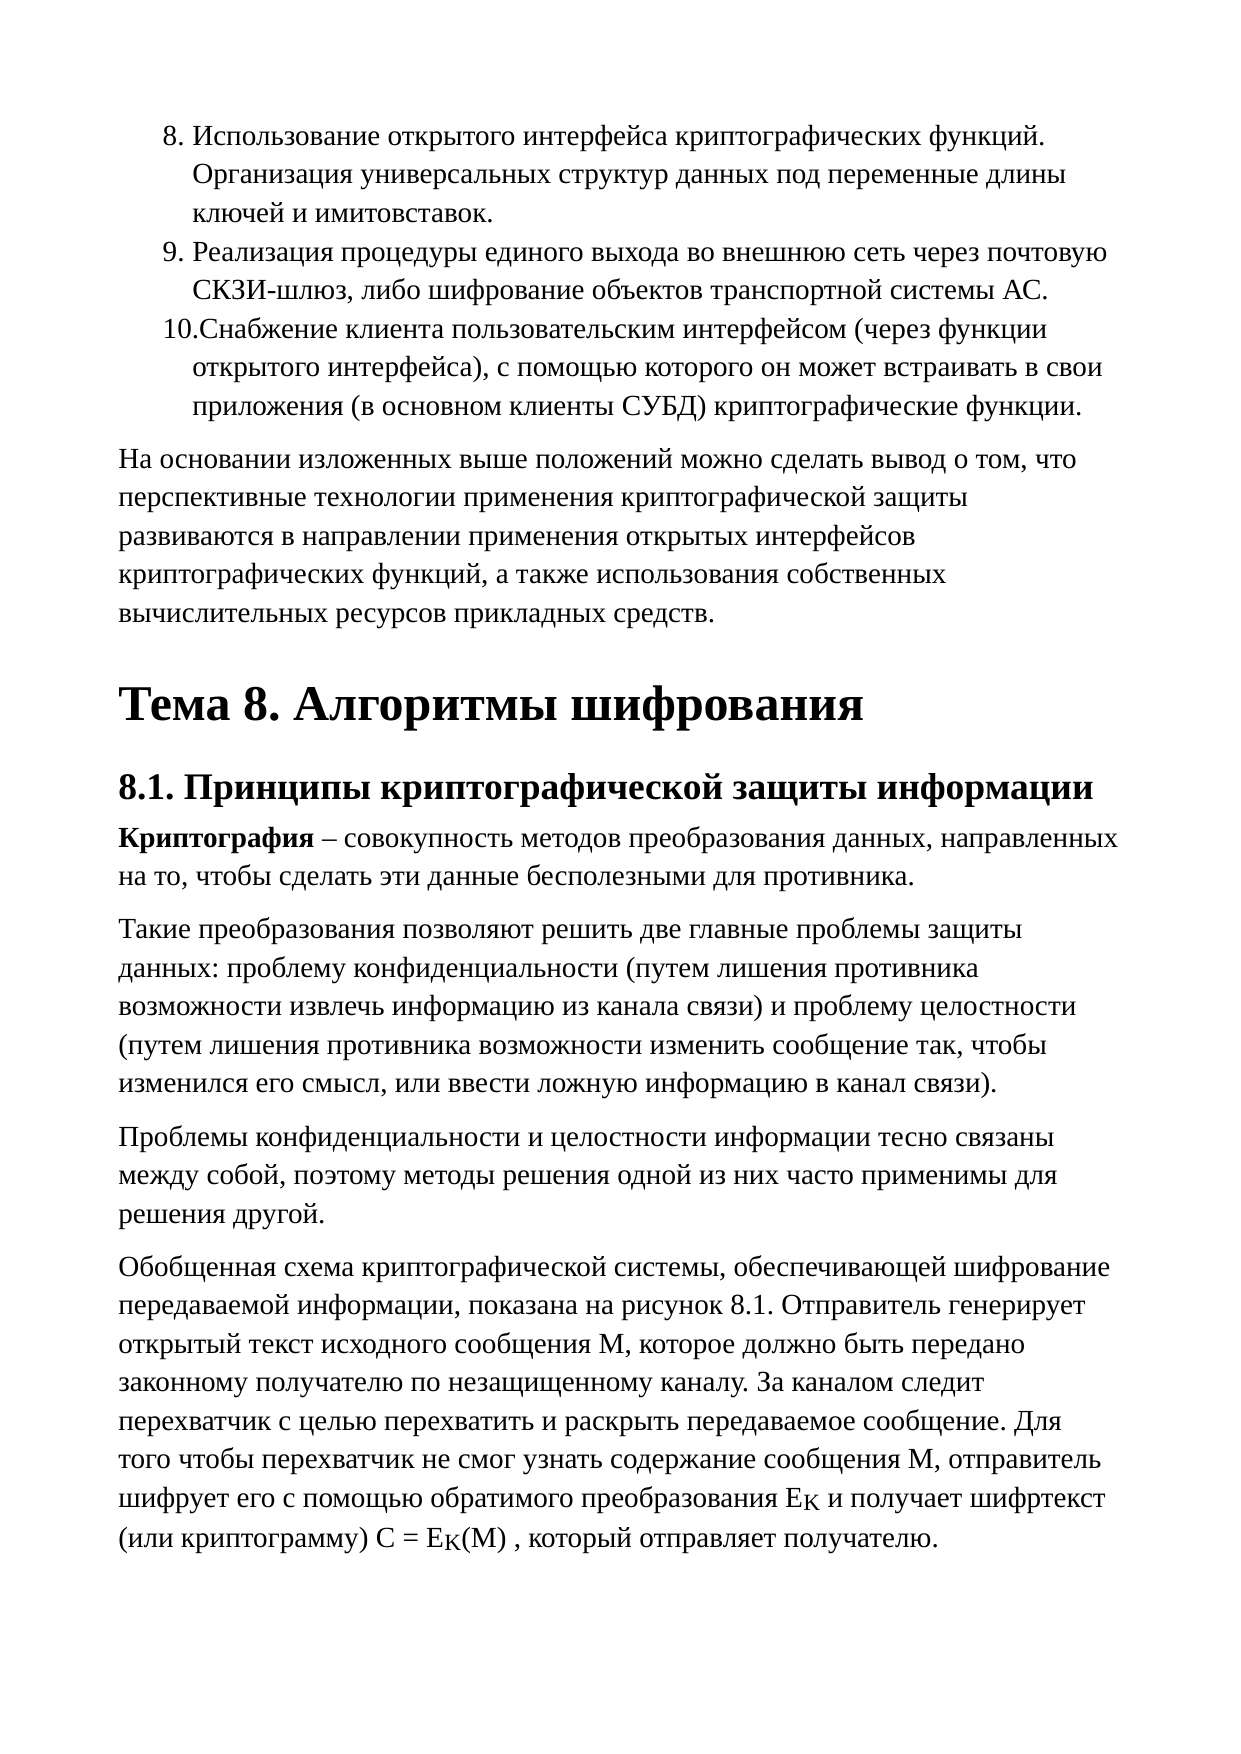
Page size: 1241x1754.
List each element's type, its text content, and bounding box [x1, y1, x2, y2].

text Такие преобразования позволяют решить две главные проблемы защиты данных: проблему конфиденциальности (путем лишения противника возможности извлечь информацию из канала связи) и проблему целостности (путем лишения противника возможности изменить сообщение так, чтобы изменился его смысл, или ввести ложную информацию в канал связи). [118, 911, 1122, 1099]
list Снабжение клиента пользовательским интерфейсом (через функции открытого интерфейса), с помощью которого он может встраивать в свои приложения (в основном клиенты СУБД) криптографические функции. [162, 311, 1122, 421]
subtitle Тема 8. Алгоритмы шифрования [118, 673, 1122, 731]
text Обобщенная схема криптографической системы, обеспечивающей шифрование передаваемой информации, показана на рисунок 8.1. Отправитель генерирует открытый текст исходного сообщения М, которое должно быть передано законному получателю по незащищенному каналу. За каналом следит перехватчик с целью перехватить и раскрыть передаваемое сообщение. Для того чтобы перехватчик не смог узнать содержание сообщения M, отправитель шифрует его с помощью обратимого преобразования EK и получает шифртекст (или криптограмму) C = EK(M) , который отправляет получателю. [118, 1249, 1122, 1555]
list Использование открытого интерфейса криптографических функций. Организация универсальных структур данных под переменные длины ключей и имитовставок. [162, 118, 1122, 229]
text На основании изложенных выше положений можно сделать вывод о том, что перспективные технологии применения криптографической защиты развиваются в направлении применения открытых интерфейсов криптографических функций, а также использования собственных вычислительных ресурсов прикладных средств. [118, 441, 1122, 629]
text Проблемы конфиденциальности и целостности информации тесно связаны между собой, поэтому методы решения одной из них часто применимы для решения другой. [118, 1119, 1122, 1229]
list Реализация процедуры единого выхода во внешнюю сеть через почтовую СКЗИ-шлюз, либо шифрование объектов транспортной системы АС. [162, 234, 1122, 306]
subtitle 8.1. Принципы криптографической защиты информации [118, 764, 1122, 807]
text Криптография – совокупность методов преобразования данных, направленных на то, чтобы сделать эти данные бесполезными для противника. [118, 820, 1122, 892]
